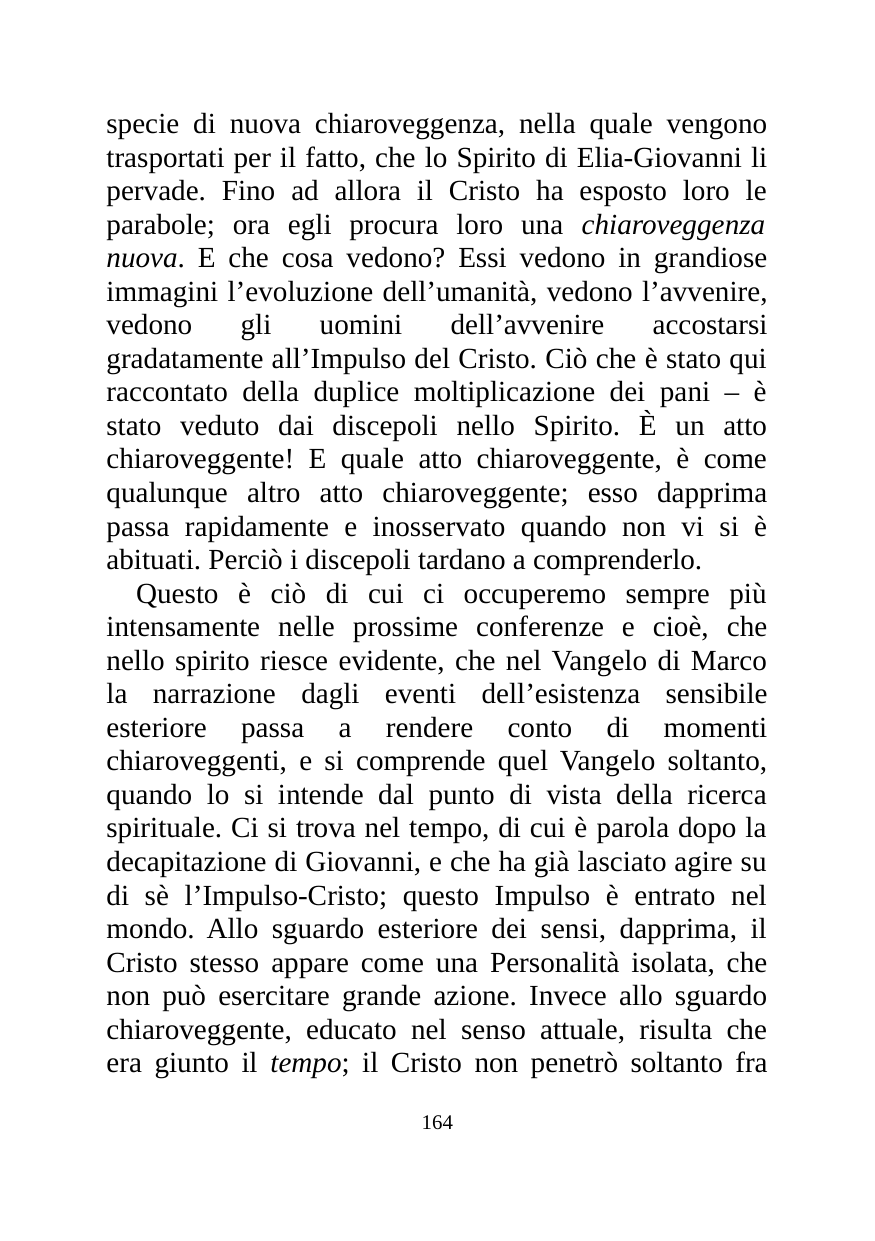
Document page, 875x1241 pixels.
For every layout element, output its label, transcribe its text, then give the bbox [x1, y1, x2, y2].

text specie di nuova chiaroveggenza, nella quale vengono trasportati per il fatto, che lo Spirito di Elia-Giovanni li pervade. Fino ad allora il Cristo ha esposto loro le parabole; ora egli procura loro una chiaroveggenza nuova. E che cosa vedono? Essi vedono in grandiose immagini l’evoluzione dell’umanità, vedono l’avvenire, vedono gli uomini dell’avvenire accostarsi gradatamente all’Impulso del Cristo. Ciò che è stato qui raccontato della duplice moltiplicazione dei pani – è stato veduto dai discepoli nello Spirito. È un atto chiaroveggente! E quale atto chiaroveggente, è come qualunque altro atto chiaroveggente; esso dapprima passa rapidamente e inosservato quando non vi si è abituati. Perciò i discepoli tardano a comprenderlo. [106, 106, 768, 576]
text Questo è ciò di cui ci occuperemo sempre più intensamente nelle prossime conferenze e cioè, che nello spirito riesce evidente, che nel Vangelo di Marco la narrazione dagli eventi dell’esistenza sensibile esteriore passa a rendere conto di momenti chiaroveggenti, e si comprende quel Vangelo soltanto, quando lo si intende dal punto di vista della ricerca spirituale. Ci si trova nel tempo, di cui è parola dopo la decapitazione di Giovanni, e che ha già lasciato agire su di sè l’Impulso-Cristo; questo Impulso è entrato nel mondo. Allo sguardo esteriore dei sensi, dapprima, il Cristo stesso appare come una Personalità isolata, che non può esercitare grande azione. Invece allo sguardo chiaroveggente, educato nel senso attuale, risulta che era giunto il tempo; il Cristo non penetrò soltanto fra [106, 576, 768, 1079]
